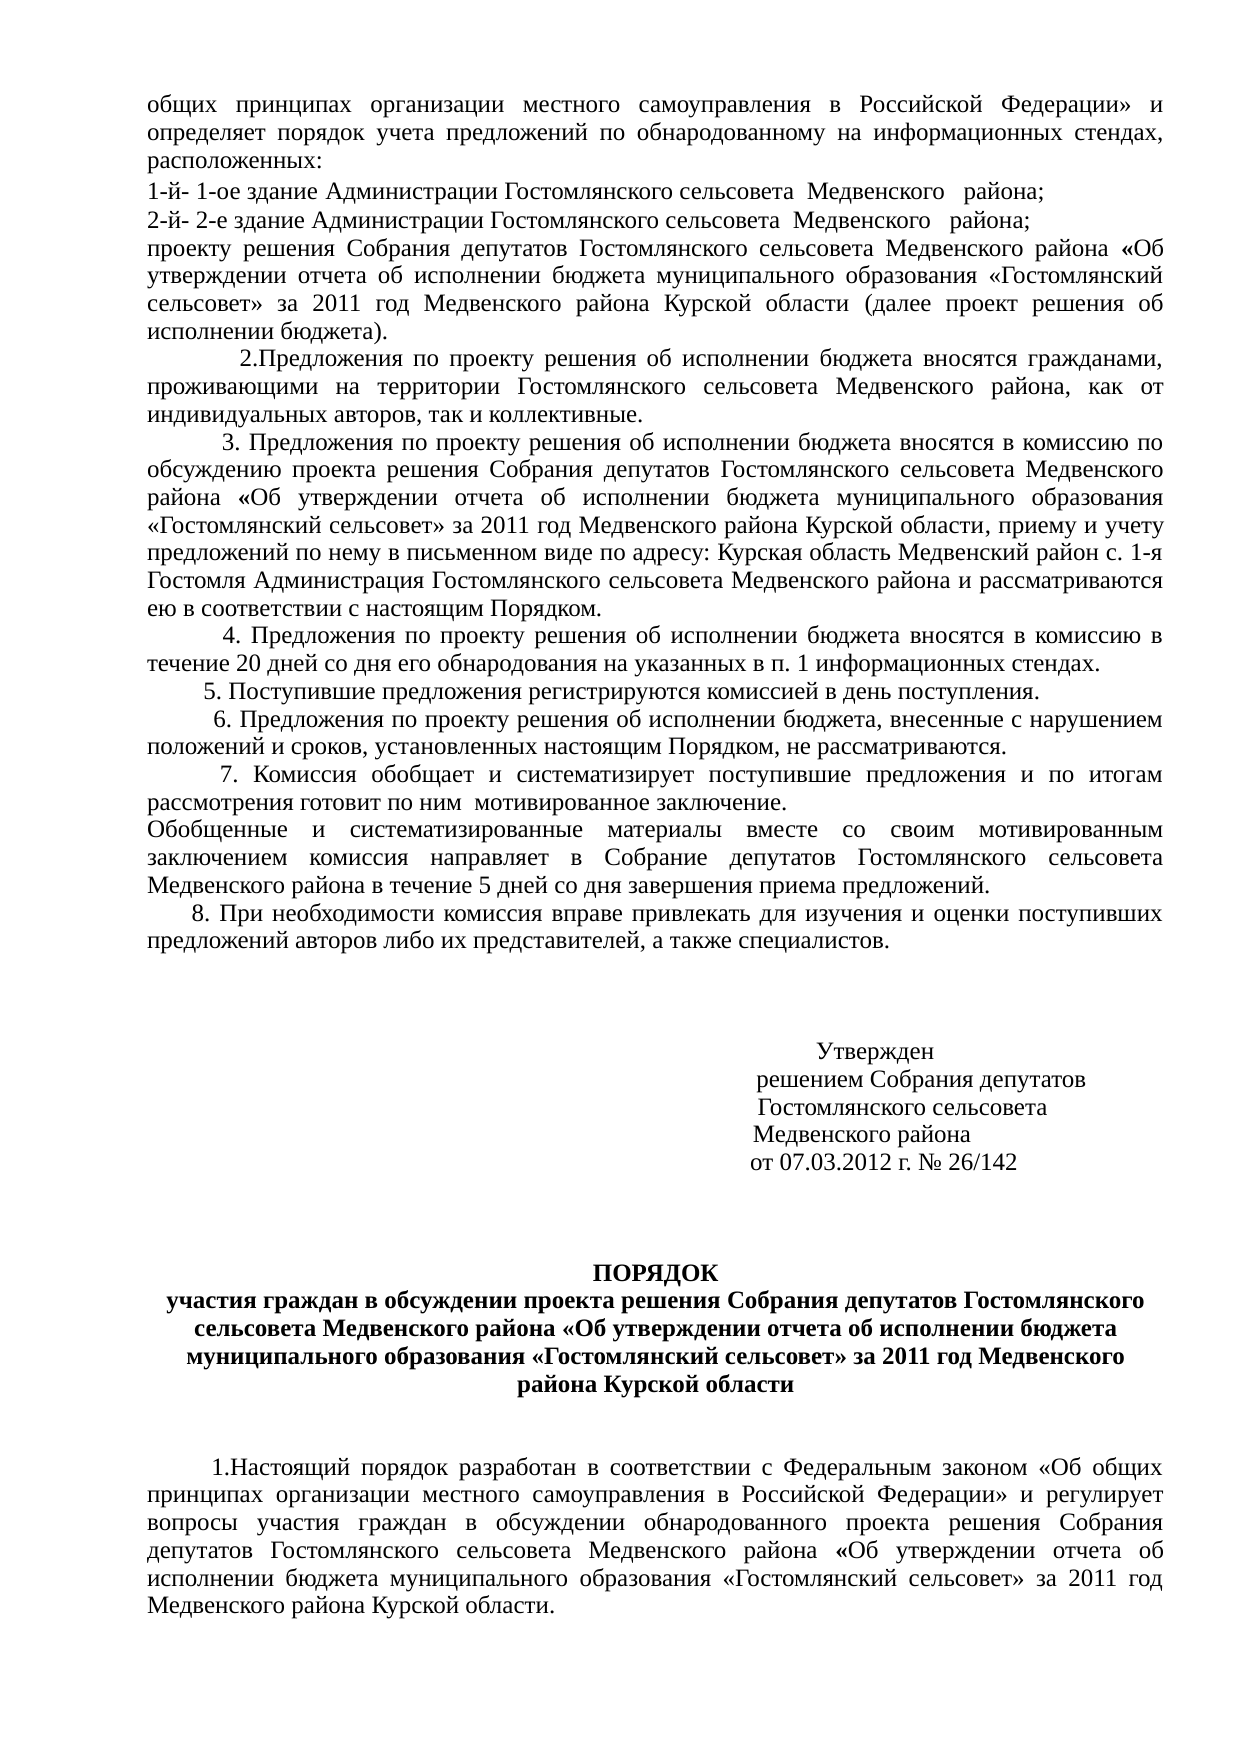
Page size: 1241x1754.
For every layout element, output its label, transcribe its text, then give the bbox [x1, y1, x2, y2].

text решением Собрания депутатов [147, 1065, 1164, 1093]
text ПОРЯДОК [147, 1259, 1164, 1287]
text Обобщенные и систематизированные материалы вместе со своим мотивированным заключением комиссия направляет в Собрание депутатов Гостомлянского сельсовета Медвенского района в течение 5 дней со дня завершения приема предложений. [147, 816, 1164, 899]
text 2-й- 2-е здание Администрации Гостомлянского сельсовета Медвенского района; [147, 206, 1164, 234]
text 8. При необходимости комиссия вправе привлекать для изучения и оценки поступивших предложений авторов либо их представителей, а также специалистов. [147, 899, 1164, 954]
text Утвержден [147, 1037, 1164, 1065]
text 7. Комиссия обобщает и систематизирует поступившие предложения и по итогам рассмотрения готовит по ним мотивированное заключение. [147, 760, 1164, 816]
text 1.Настоящий порядок разработан в соответствии с Федеральным законом «Об общих принципах организации местного самоуправления в Российской Федерации» и регулирует вопросы участия граждан в обсуждении обнародованного проекта решения Собрания депутатов Гостомлянского сельсовета Медвенского района «Об утверждении отчета об исполнении бюджета муниципального образования «Гостомлянский сельсовет» за 2011 год Медвенского района Курской области. [147, 1453, 1164, 1619]
text участия граждан в обсуждении проекта решения Собрания депутатов Гостомлянского сельсовета Медвенского района «Об утверждении отчета об исполнении бюджета муниципального образования «Гостомлянский сельсовет» за 2011 год Медвенского района Курской области [147, 1287, 1164, 1397]
text 3. Предложения по проекту решения об исполнении бюджета вносятся в комиссию по обсуждению проекта решения Собрания депутатов Гостомлянского сельсовета Медвенского района «Об утверждении отчета об исполнении бюджета муниципального образования «Гостомлянский сельсовет» за 2011 год Медвенского района Курской области, приему и учету предложений по нему в письменном виде по адресу: Курская область Медвенский район с. 1-я Гостомля Администрация Гостомлянского сельсовета Медвенского района и рассматриваются ею в соответствии с настоящим Порядком. [147, 428, 1164, 622]
text 5. Поступившие предложения регистрируются комиссией в день поступления. [147, 677, 1164, 705]
text Гостомлянского сельсовета [147, 1093, 1164, 1120]
text 6. Предложения по проекту решения об исполнении бюджета, внесенные с нарушением положений и сроков, установленных настоящим Порядком, не рассматриваются. [147, 705, 1164, 760]
text Медвенского района [147, 1120, 1164, 1148]
text проекту решения Собрания депутатов Гостомлянского сельсовета Медвенского района «Об утверждении отчета об исполнении бюджета муниципального образования «Гостомлянский сельсовет» за 2011 год Медвенского района Курской области (далее проект решения об исполнении бюджета). [147, 234, 1164, 344]
text общих принципах организации местного самоуправления в Российской Федерации» и определяет порядок учета предложений по обнародованному на информационных стендах, расположенных: [147, 91, 1164, 174]
text 1-й- 1-ое здание Администрации Гостомлянского сельсовета Медвенского района; [147, 174, 1164, 206]
text 2.Предложения по проекту решения об исполнении бюджета вносятся гражданами, проживающими на территории Гостомлянского сельсовета Медвенского района, как от индивидуальных авторов, так и коллективные. [147, 344, 1164, 428]
text от 07.03.2012 г. № 26/142 [147, 1148, 1164, 1176]
text 4. Предложения по проекту решения об исполнении бюджета вносятся в комиссию в течение 20 дней со дня его обнародования на указанных в п. 1 информационных стендах. [147, 622, 1164, 677]
